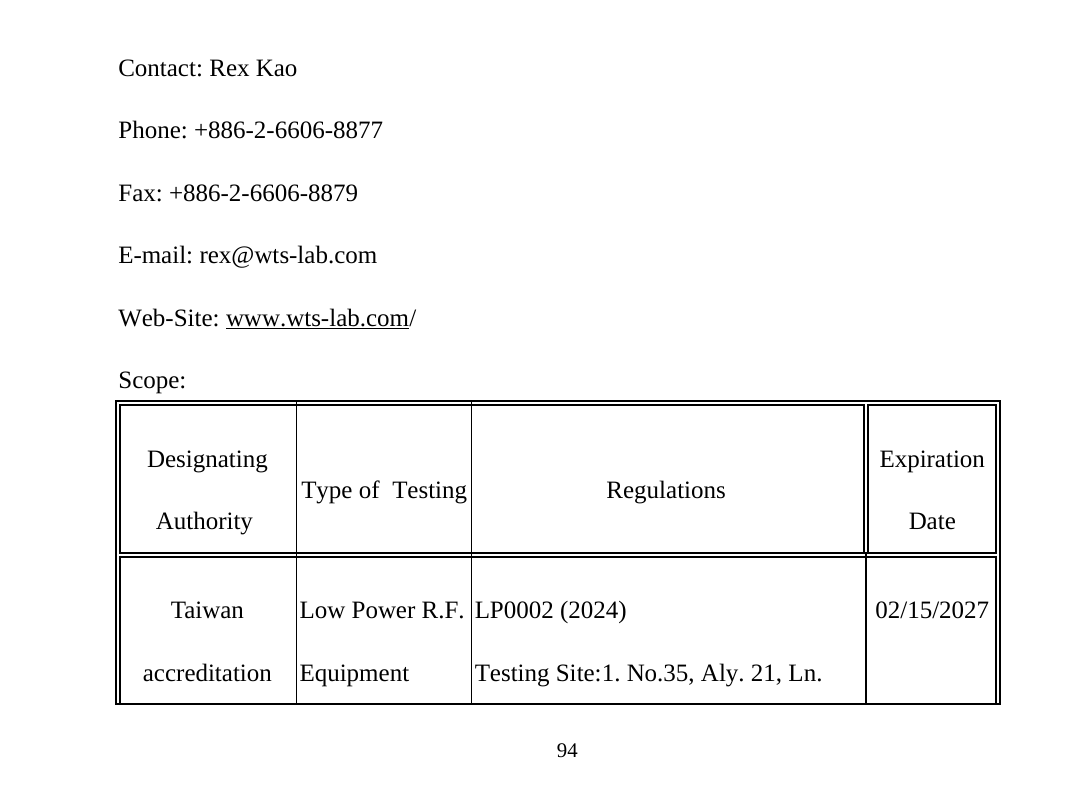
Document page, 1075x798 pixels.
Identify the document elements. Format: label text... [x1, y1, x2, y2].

table_cell Taiwan accreditation [121, 558, 296, 703]
table_cell Low Power R.F. Equipment [297, 558, 471, 703]
table_header Designating Authority [121, 406, 296, 552]
text Scope: [118, 338, 1016, 400]
table_header Type of Testing [297, 406, 471, 552]
table_header Regulations [472, 406, 863, 552]
table_cell LP0002 (2024) Testing Site:1. No.35, Aly. 21, Ln. [472, 558, 865, 703]
table_cell 02/15/2027 [867, 558, 995, 703]
text Contact: Rex Kao Phone: +886-2-6606-8877 Fax: +886-2-6606-8879 E-mail: rex@wts-lab.com Web-Site: www.wts-lab.com/ [118, 25, 1016, 338]
table_header Expiration Date [869, 406, 995, 552]
